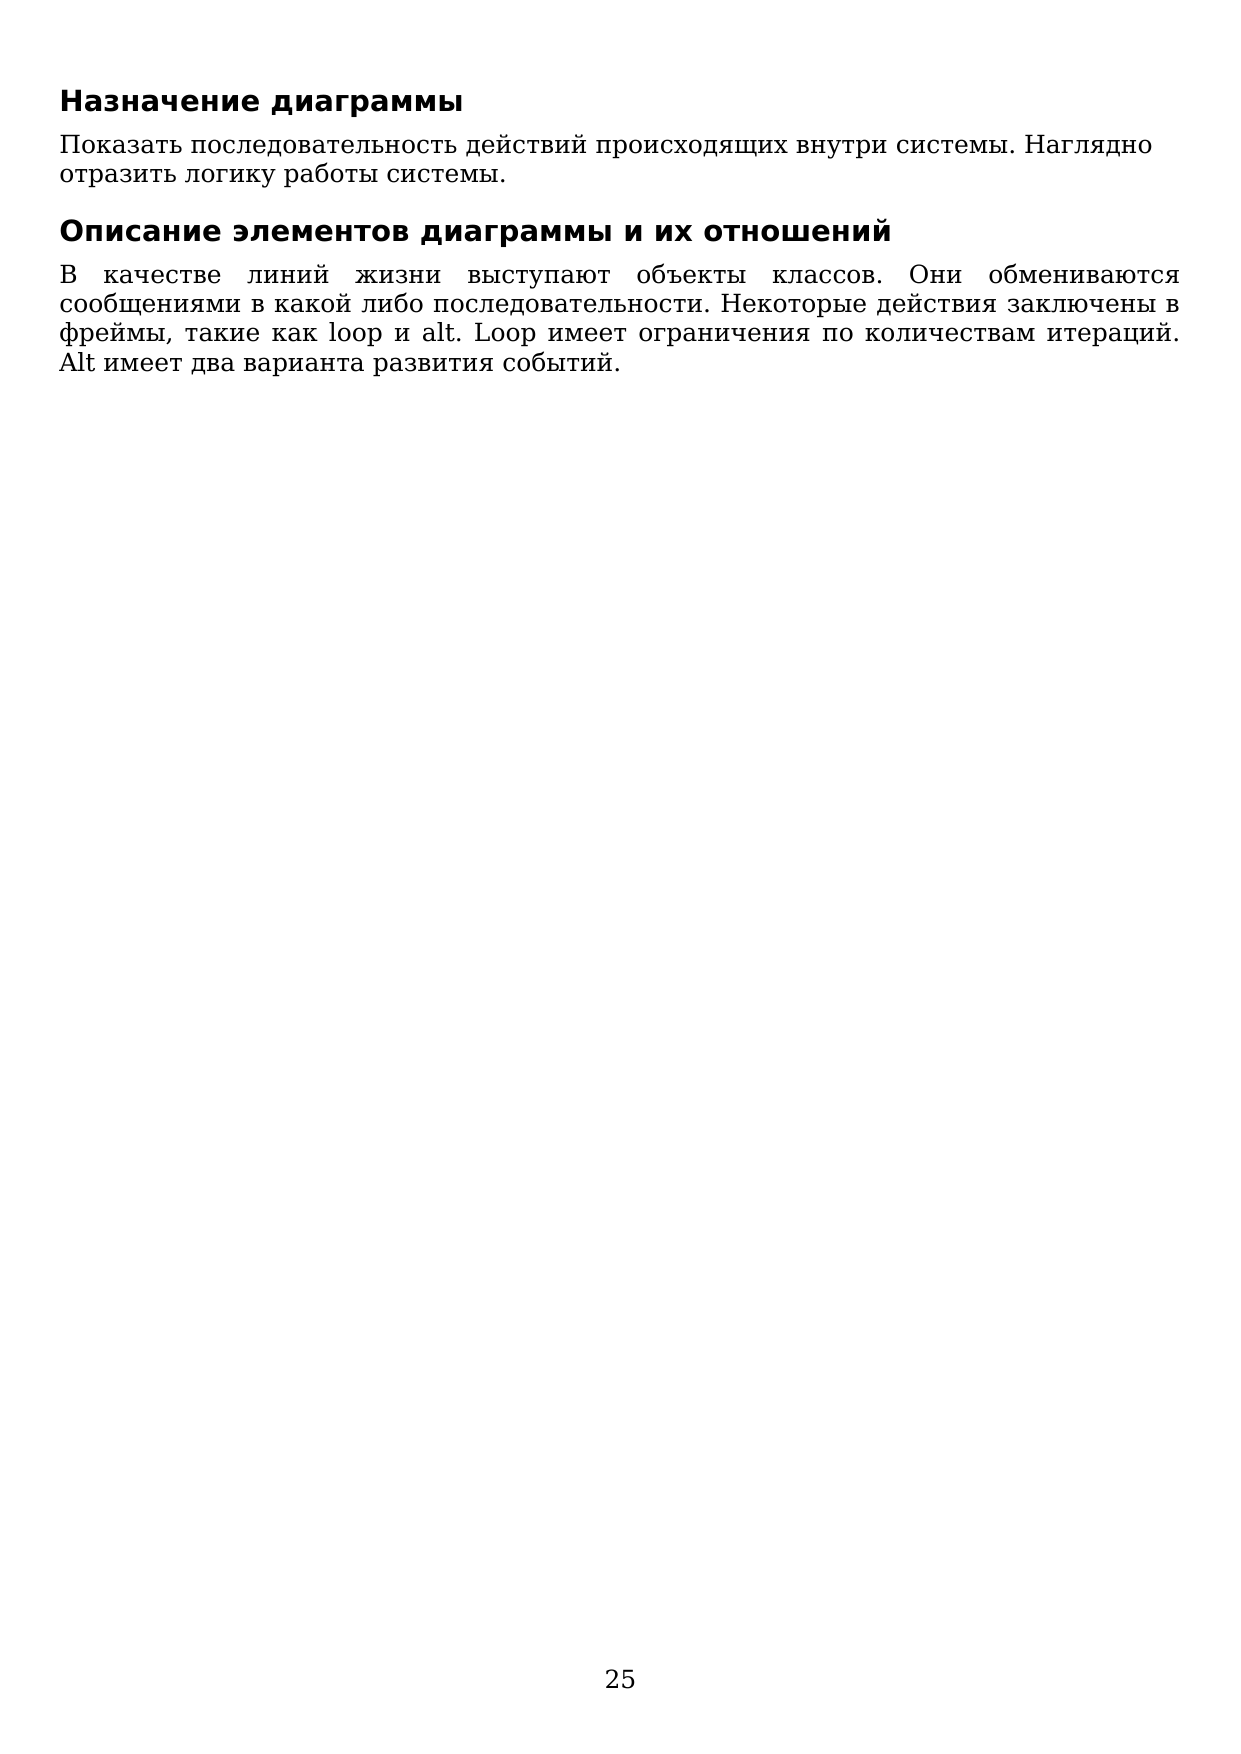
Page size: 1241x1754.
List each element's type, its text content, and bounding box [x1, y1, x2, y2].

subtitle Назначение диаграммы [59, 84, 1181, 118]
text Показать последовательность действий происходящих внутри системы. Наглядно отразить логику работы системы. [59, 131, 1181, 189]
text В качестве линий жизни выступают объекты классов. Они обмениваются сообщениями в какой либо последовательности. Некоторые действия заключены в фреймы, такие как loop и alt. Loop имеет ограничения по количествам итераций. Alt имеет два варианта развития событий. [59, 260, 1181, 377]
subtitle Описание элементов диаграммы и их отношений [59, 214, 1181, 248]
